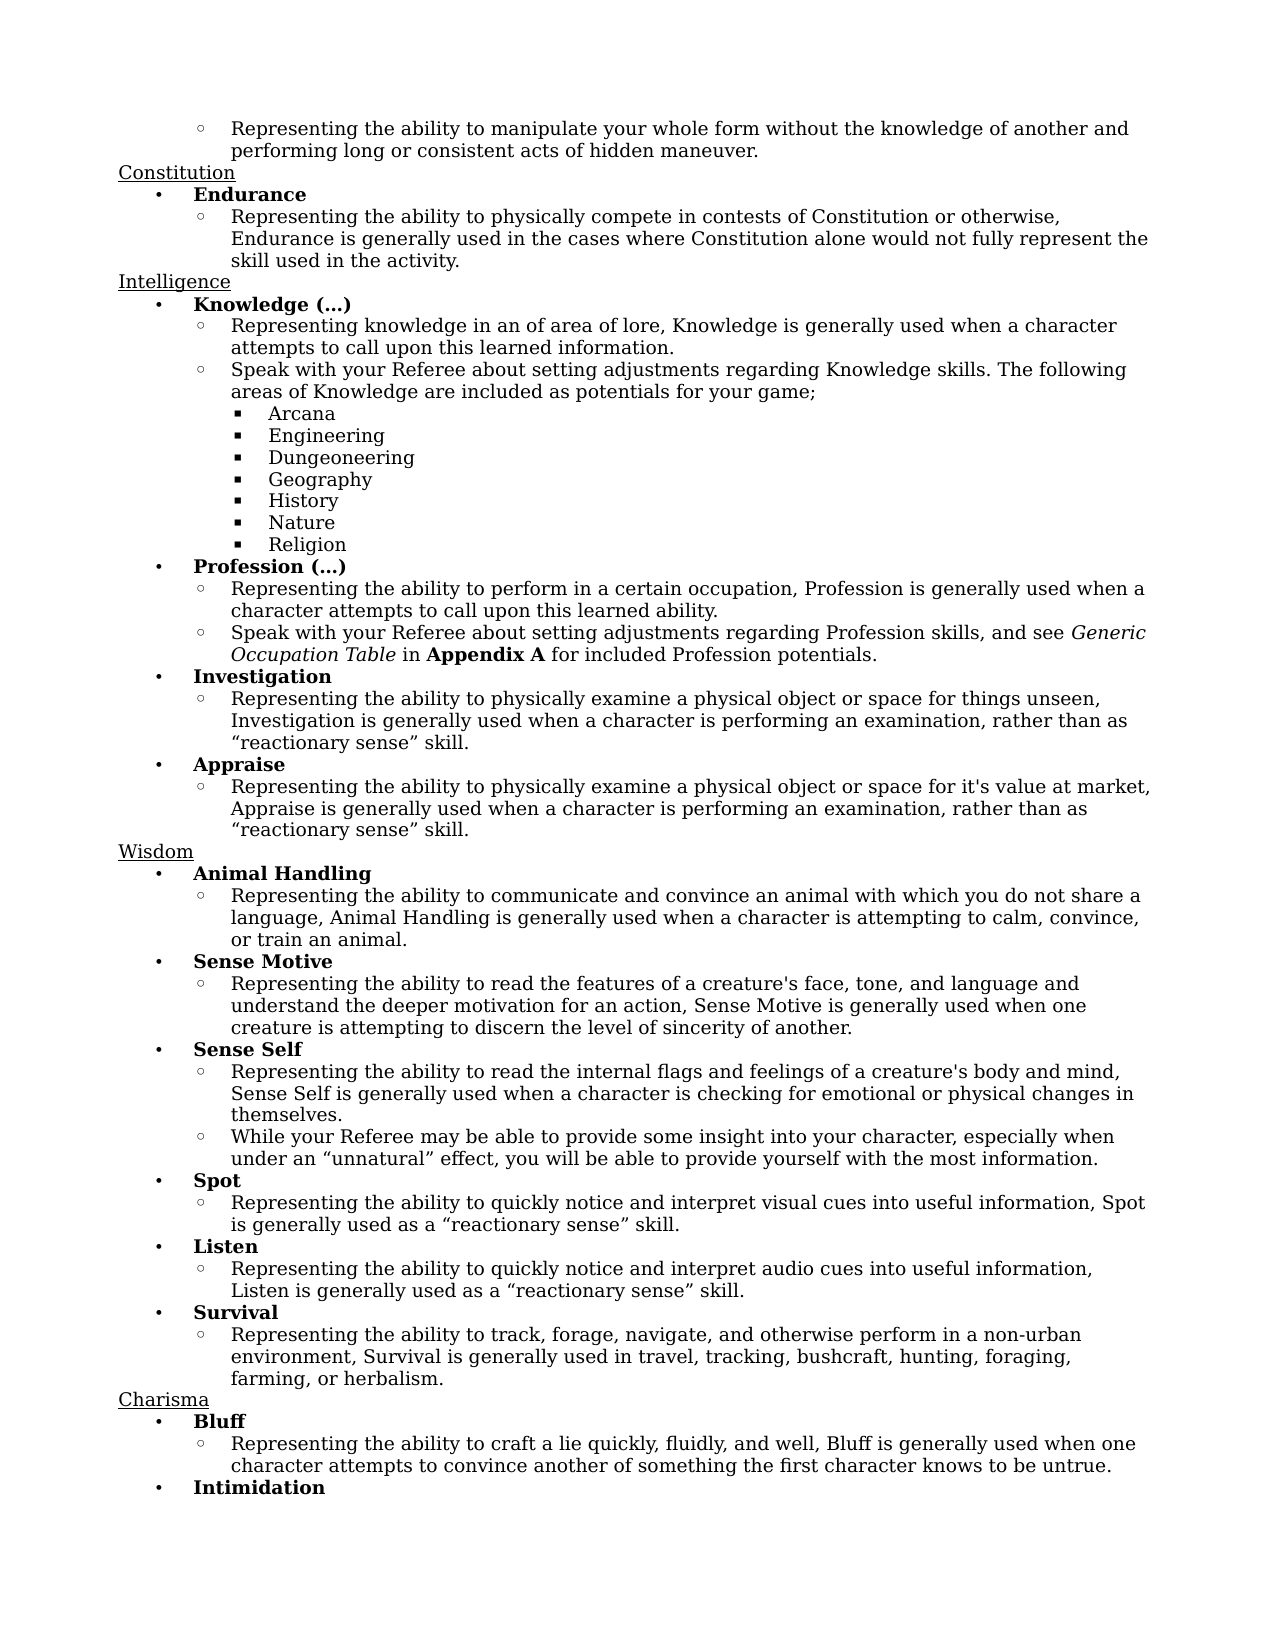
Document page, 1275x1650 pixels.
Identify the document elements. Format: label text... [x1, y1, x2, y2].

list Profession (…) [156, 556, 1157, 578]
list Dungeoneering [231, 447, 1157, 468]
text Charisma [118, 1389, 1157, 1411]
list Sense Motive [156, 951, 1157, 973]
list History [231, 490, 1157, 512]
list Religion [231, 534, 1157, 556]
list Representing the ability to manipulate your whole form without the knowledge of another and performing long or consistent acts of hidden maneuver. [193, 118, 1157, 162]
list Representing the ability to communicate and convince an animal with which you do not share a language, Animal Handling is generally used when a character is attempting to calm, convince, or train an animal. [193, 885, 1157, 951]
list Representing the ability to perform in a certain occupation, Profession is generally used when a character attempts to call upon this learned ability. [193, 578, 1157, 622]
list Sense Self [156, 1038, 1157, 1061]
list Bluff [156, 1411, 1157, 1433]
list Representing the ability to quickly notice and interpret visual cues into useful information, Spot is generally used as a “reactionary sense” skill. [193, 1192, 1157, 1236]
list Representing the ability to craft a lie quickly, fluidly, and well, Bluff is generally used when one character attempts to convince another of something the first character knows to be untrue. [193, 1433, 1157, 1477]
text Constitution [118, 162, 1157, 184]
text Wisdom [118, 841, 1157, 863]
list Engineering [231, 425, 1157, 447]
list Animal Handling [156, 863, 1157, 885]
list Representing the ability to read the features of a creature's face, tone, and language and understand the deeper motivation for an action, Sense Motive is generally used when one creature is attempting to discern the level of sincerity of another. [193, 973, 1157, 1038]
list Representing the ability to physically examine a physical object or space for things unseen, Investigation is generally used when a character is performing an examination, rather than as “reactionary sense” skill. [193, 688, 1157, 753]
text Intelligence [118, 271, 1157, 293]
list Representing the ability to physically examine a physical object or space for it's value at market, Appraise is generally used when a character is performing an examination, rather than as “reactionary sense” skill. [193, 776, 1157, 841]
list Investigation [156, 666, 1157, 688]
list Representing the ability to track, forage, navigate, and otherwise perform in a non-urban environment, Survival is generally used in travel, tracking, bushcraft, hunting, foraging, farming, or herbalism. [193, 1324, 1157, 1389]
list Arcana [231, 403, 1157, 425]
list Representing knowledge in an of area of lore, Knowledge is generally used when a character attempts to call upon this learned information. [193, 315, 1157, 359]
list While your Referee may be able to provide some insight into your character, especially when under an “unnatural” effect, you will be able to provide yourself with the most information. [193, 1126, 1157, 1170]
list Endurance [156, 184, 1157, 206]
list Nature [231, 512, 1157, 534]
list Intimidation [156, 1477, 1157, 1499]
list Representing the ability to read the internal flags and feelings of a creature's body and mind, Sense Self is generally used when a character is checking for emotional or physical changes in themselves. [193, 1061, 1157, 1126]
list Representing the ability to quickly notice and interpret audio cues into useful information, Listen is generally used as a “reactionary sense” skill. [193, 1258, 1157, 1302]
list Survival [156, 1302, 1157, 1324]
list Knowledge (…) [156, 293, 1157, 315]
list Representing the ability to physically compete in contests of Constitution or otherwise, Endurance is generally used in the cases where Constitution alone would not fully represent the skill used in the activity. [193, 206, 1157, 271]
list Appraise [156, 753, 1157, 776]
list Listen [156, 1236, 1157, 1258]
list Geography [231, 468, 1157, 490]
list Speak with your Referee about setting adjustments regarding Knowledge skills. The following areas of Knowledge are included as potentials for your game; [193, 359, 1157, 403]
list Speak with your Referee about setting adjustments regarding Profession skills, and see Generic Occupation Table in Appendix A for included Profession potentials. [193, 622, 1157, 666]
list Spot [156, 1170, 1157, 1192]
